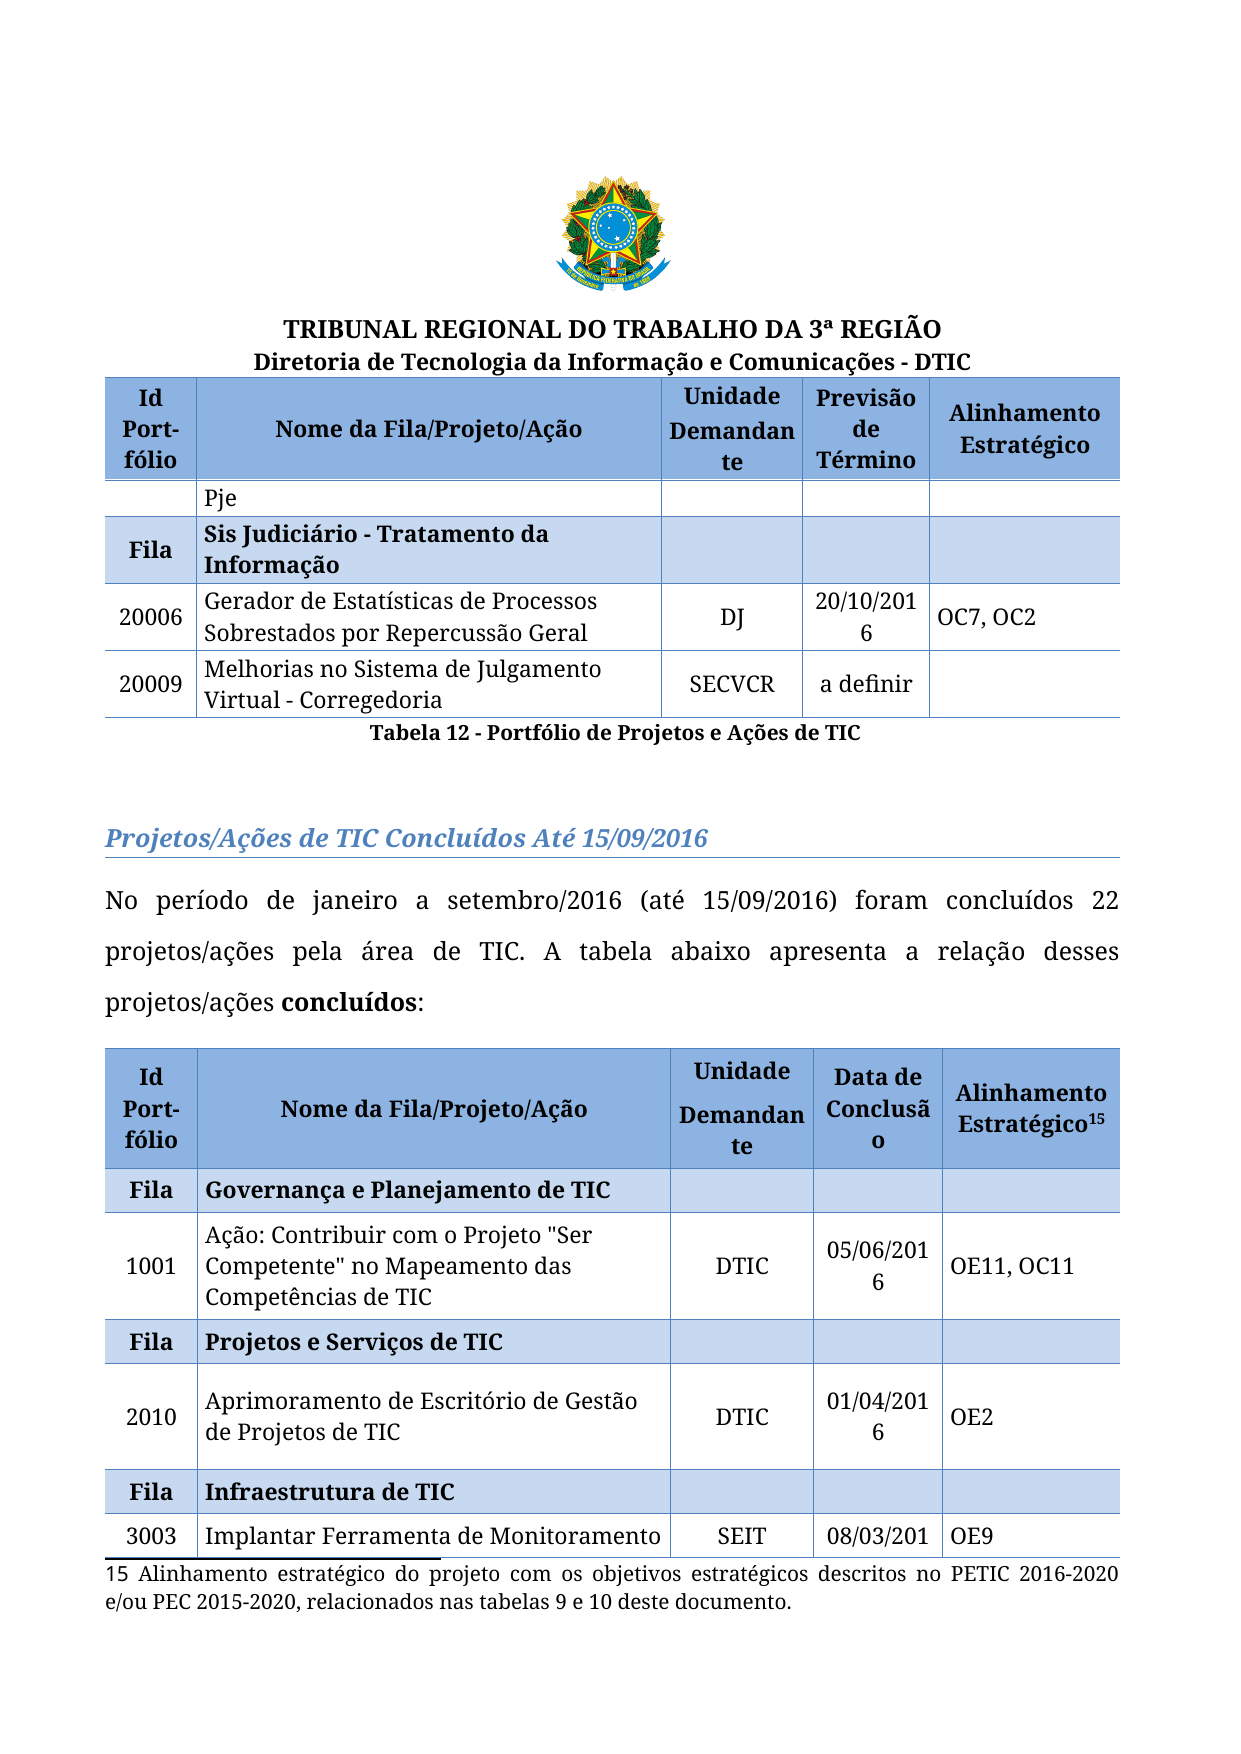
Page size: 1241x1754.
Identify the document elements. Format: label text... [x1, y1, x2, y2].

table_cell 2010 [105, 1364, 197, 1469]
table_cell [930, 481, 1120, 516]
table_cell [930, 517, 1120, 583]
table_header Unidade Demandante [662, 378, 802, 479]
table_cell DJ [662, 584, 802, 650]
table_cell OE9 [943, 1514, 1120, 1557]
table_cell DTIC [671, 1364, 813, 1469]
table_cell Governança e Planejamento de TIC [198, 1169, 670, 1212]
table_cell Pje [197, 481, 661, 516]
table_cell DTIC [671, 1213, 813, 1319]
table_cell 1001 [105, 1213, 197, 1319]
table_cell Fila [105, 1169, 197, 1212]
table_cell Sis Judiciário - Tratamento da Informação [197, 517, 661, 583]
table_cell 3003 [105, 1514, 197, 1557]
table_cell [803, 517, 929, 583]
table_cell Fila [105, 1470, 197, 1513]
table_cell Gerador de Estatísticas de Processos Sobrestados por Repercussão Geral [197, 584, 661, 650]
subtitle Projetos/Ações de TIC Concluídos Até 15/09/2016 [105, 821, 1120, 857]
table_cell [930, 651, 1120, 717]
table_cell [671, 1320, 813, 1363]
table_cell SEIT [671, 1514, 813, 1557]
table_cell [662, 517, 802, 583]
table_cell [671, 1169, 813, 1212]
table_cell [105, 481, 196, 516]
table_cell [943, 1169, 1120, 1212]
table_cell OE2 [943, 1364, 1120, 1469]
table_cell [943, 1320, 1120, 1363]
table_header Nome da Fila/Projeto/Ação [197, 378, 661, 479]
table_cell 05/06/2016 [814, 1213, 942, 1319]
table_cell 20009 [105, 651, 196, 717]
table_header Data de Conclusão [814, 1049, 942, 1168]
table_cell Ação: Contribuir com o Projeto "Ser Competente" no Mapeamento das Competências de TIC [198, 1213, 670, 1319]
table_cell OC7, OC2 [930, 584, 1120, 650]
table_header Previsão de Término [803, 378, 929, 479]
table_header Alinhamento Estratégico [930, 378, 1120, 479]
table_header Nome da Fila/Projeto/Ação [198, 1049, 670, 1168]
table_cell [662, 481, 802, 516]
table_cell a definir [803, 651, 929, 717]
table_cell 20006 [105, 584, 196, 650]
table_header Alinhamento Estratégico [943, 1049, 1120, 1168]
table_cell Fila [105, 517, 196, 583]
text Tabela 12 - Portfólio de Projetos e Ações de TIC [105, 718, 1120, 746]
table_cell [814, 1470, 942, 1513]
table_cell [803, 481, 929, 516]
table_header Id Port-fólio [105, 378, 196, 479]
table_cell Infraestrutura de TIC [198, 1470, 670, 1513]
table_cell [943, 1470, 1120, 1513]
table_cell Fila [105, 1320, 197, 1363]
table_cell 08/03/201 [814, 1514, 942, 1557]
table_cell [814, 1320, 942, 1363]
table_cell Melhorias no Sistema de Julgamento Virtual - Corregedoria [197, 651, 661, 717]
table_cell Aprimoramento de Escritório de Gestão de Projetos de TIC [198, 1364, 670, 1469]
table_cell SECVCR [662, 651, 802, 717]
table_cell Projetos e Serviços de TIC [198, 1320, 670, 1363]
table_cell Implantar Ferramenta de Monitoramento [198, 1514, 670, 1557]
table_header Unidade Demandante [671, 1049, 813, 1168]
picture [553, 175, 672, 297]
table_header Id Port-fólio [105, 1049, 197, 1168]
table_cell 01/04/2016 [814, 1364, 942, 1469]
table_cell 20/10/2016 [803, 584, 929, 650]
text No período de janeiro a setembro/2016 (até 15/09/2016) foram concluídos 22 projetos/ações pela área de TIC. A tabela abaixo apresenta a relação desses projetos/ações concluídos: [105, 883, 1120, 1019]
table_cell OE11, OC11 [943, 1213, 1120, 1319]
table_cell [671, 1470, 813, 1513]
table_cell [814, 1169, 942, 1212]
